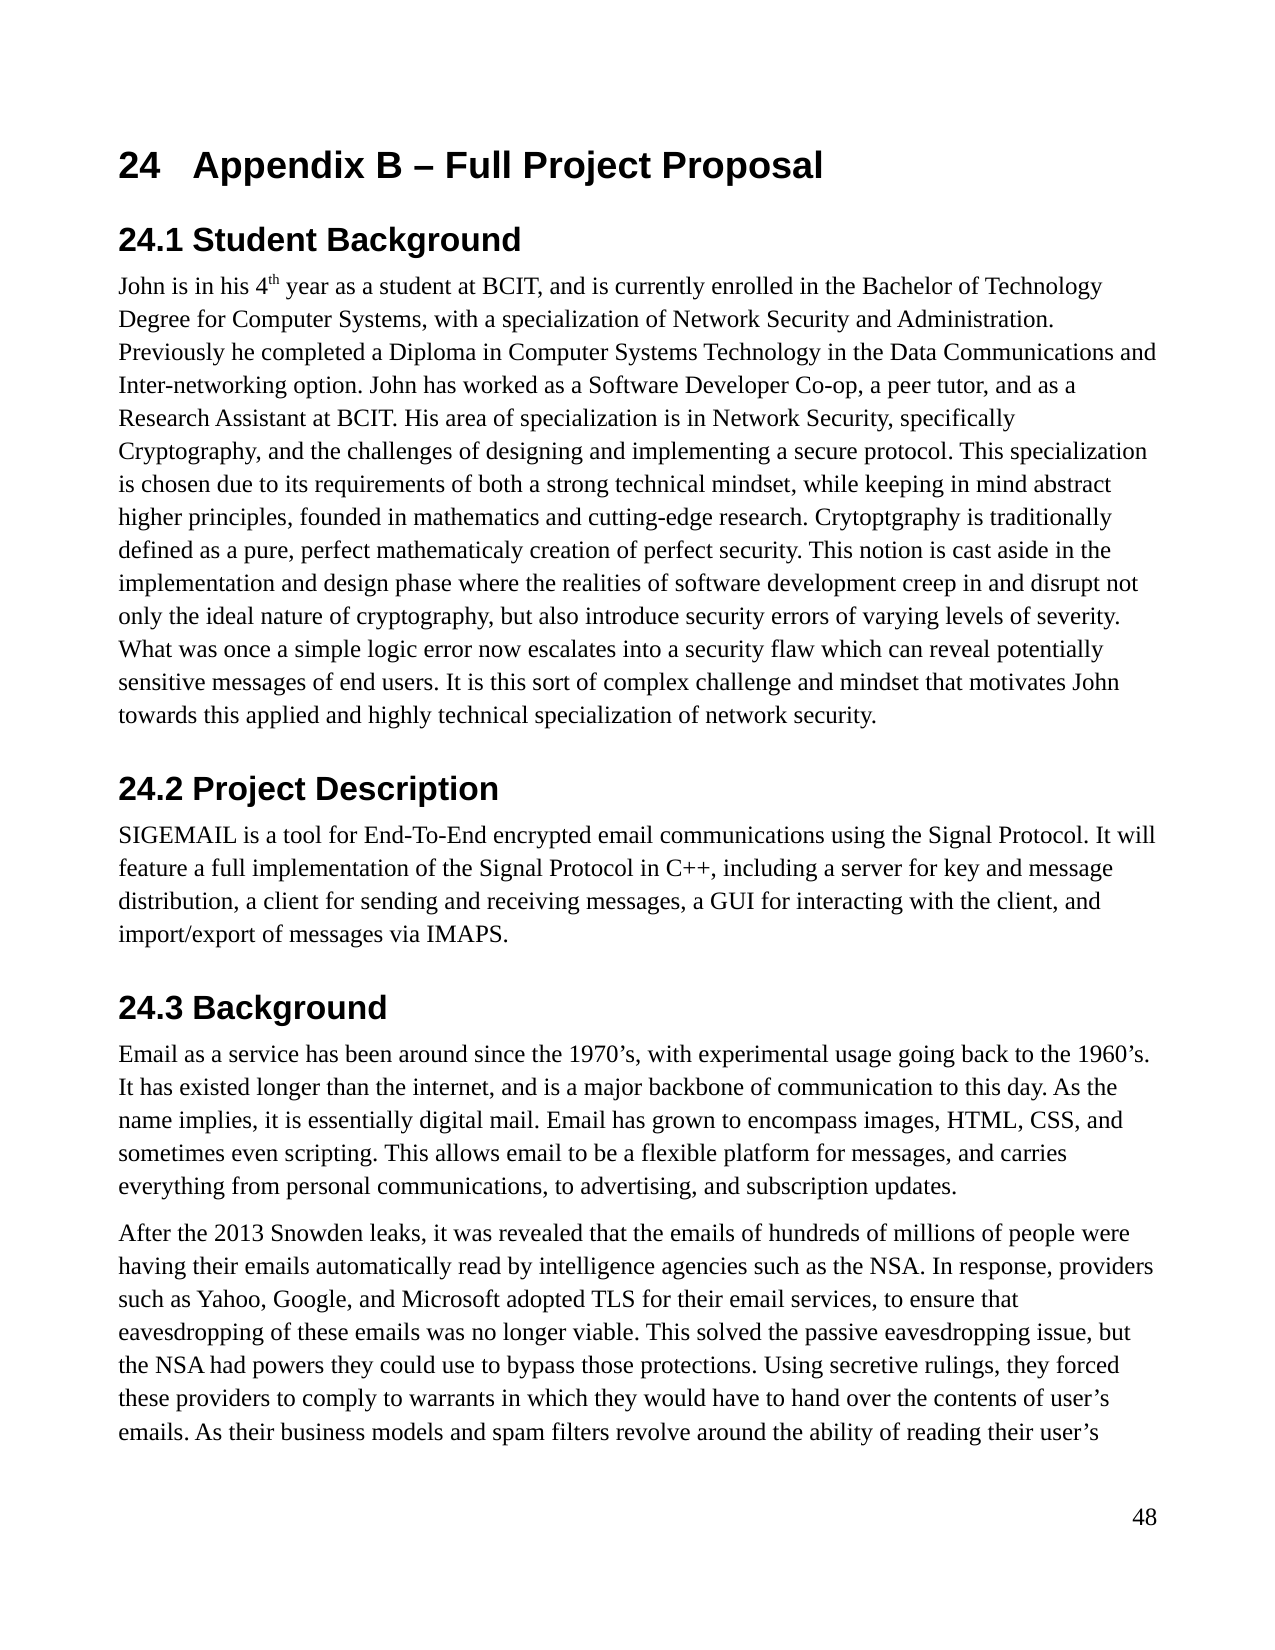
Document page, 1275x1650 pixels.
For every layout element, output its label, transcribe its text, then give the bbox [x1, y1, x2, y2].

text SIGEMAIL is a tool for End-To-End encrypted email communications using the Signal Protocol. It will feature a full implementation of the Signal Protocol in C++, including a server for key and message distribution, a client for sending and receiving messages, a GUI for interacting with the client, and import/export of messages via IMAPS. [118, 820, 1157, 948]
subtitle Appendix B – Full Project Proposal [118, 143, 1157, 187]
text Email as a service has been around since the 1970’s, with experimental usage going back to the 1960’s. It has existed longer than the internet, and is a major backbone of communication to this day. As the name implies, it is essentially digital mail. Email has grown to encompass images, HTML, CSS, and sometimes even scripting. This allows email to be a flexible platform for messages, and carries everything from personal communications, to advertising, and subscription updates. [118, 1039, 1157, 1199]
subtitle Background [118, 988, 1157, 1026]
subtitle Project Description [118, 769, 1157, 808]
text John is in his 4th year as a student at BCIT, and is currently enrolled in the Bachelor of Technology Degree for Computer Systems, with a specialization of Network Security and Administration. Previously he completed a Diploma in Computer Systems Technology in the Data Communications and Inter-networking option. John has worked as a Software Developer Co-op, a peer tutor, and as a Research Assistant at BCIT. His area of specialization is in Network Security, specifically Cryptography, and the challenges of designing and implementing a secure protocol. This specialization is chosen due to its requirements of both a strong technical mindset, while keeping in mind abstract higher principles, founded in mathematics and cutting-edge research. Crytoptgraphy is traditionally defined as a pure, perfect mathematicaly creation of perfect security. This notion is cast aside in the implementation and design phase where the realities of software development creep in and disrupt not only the ideal nature of cryptography, but also introduce security errors of varying levels of severity. What was once a simple logic error now escalates into a security flaw which can reveal potentially sensitive messages of end users. It is this sort of complex challenge and mindset that motivates John towards this applied and highly technical specialization of network security. [118, 271, 1157, 729]
text After the 2013 Snowden leaks, it was revealed that the emails of hundreds of millions of people were having their emails automatically read by intelligence agencies such as the NSA. In response, providers such as Yahoo, Google, and Microsoft adopted TLS for their email services, to ensure that eavesdropping of these emails was no longer viable. This solved the passive eavesdropping issue, but the NSA had powers they could use to bypass those protections. Using secretive rulings, they forced these providers to comply to warrants in which they would have to hand over the contents of user’s emails. As their business models and spam filters revolve around the ability of reading their user’s [118, 1218, 1157, 1445]
subtitle Student Background [118, 220, 1157, 259]
